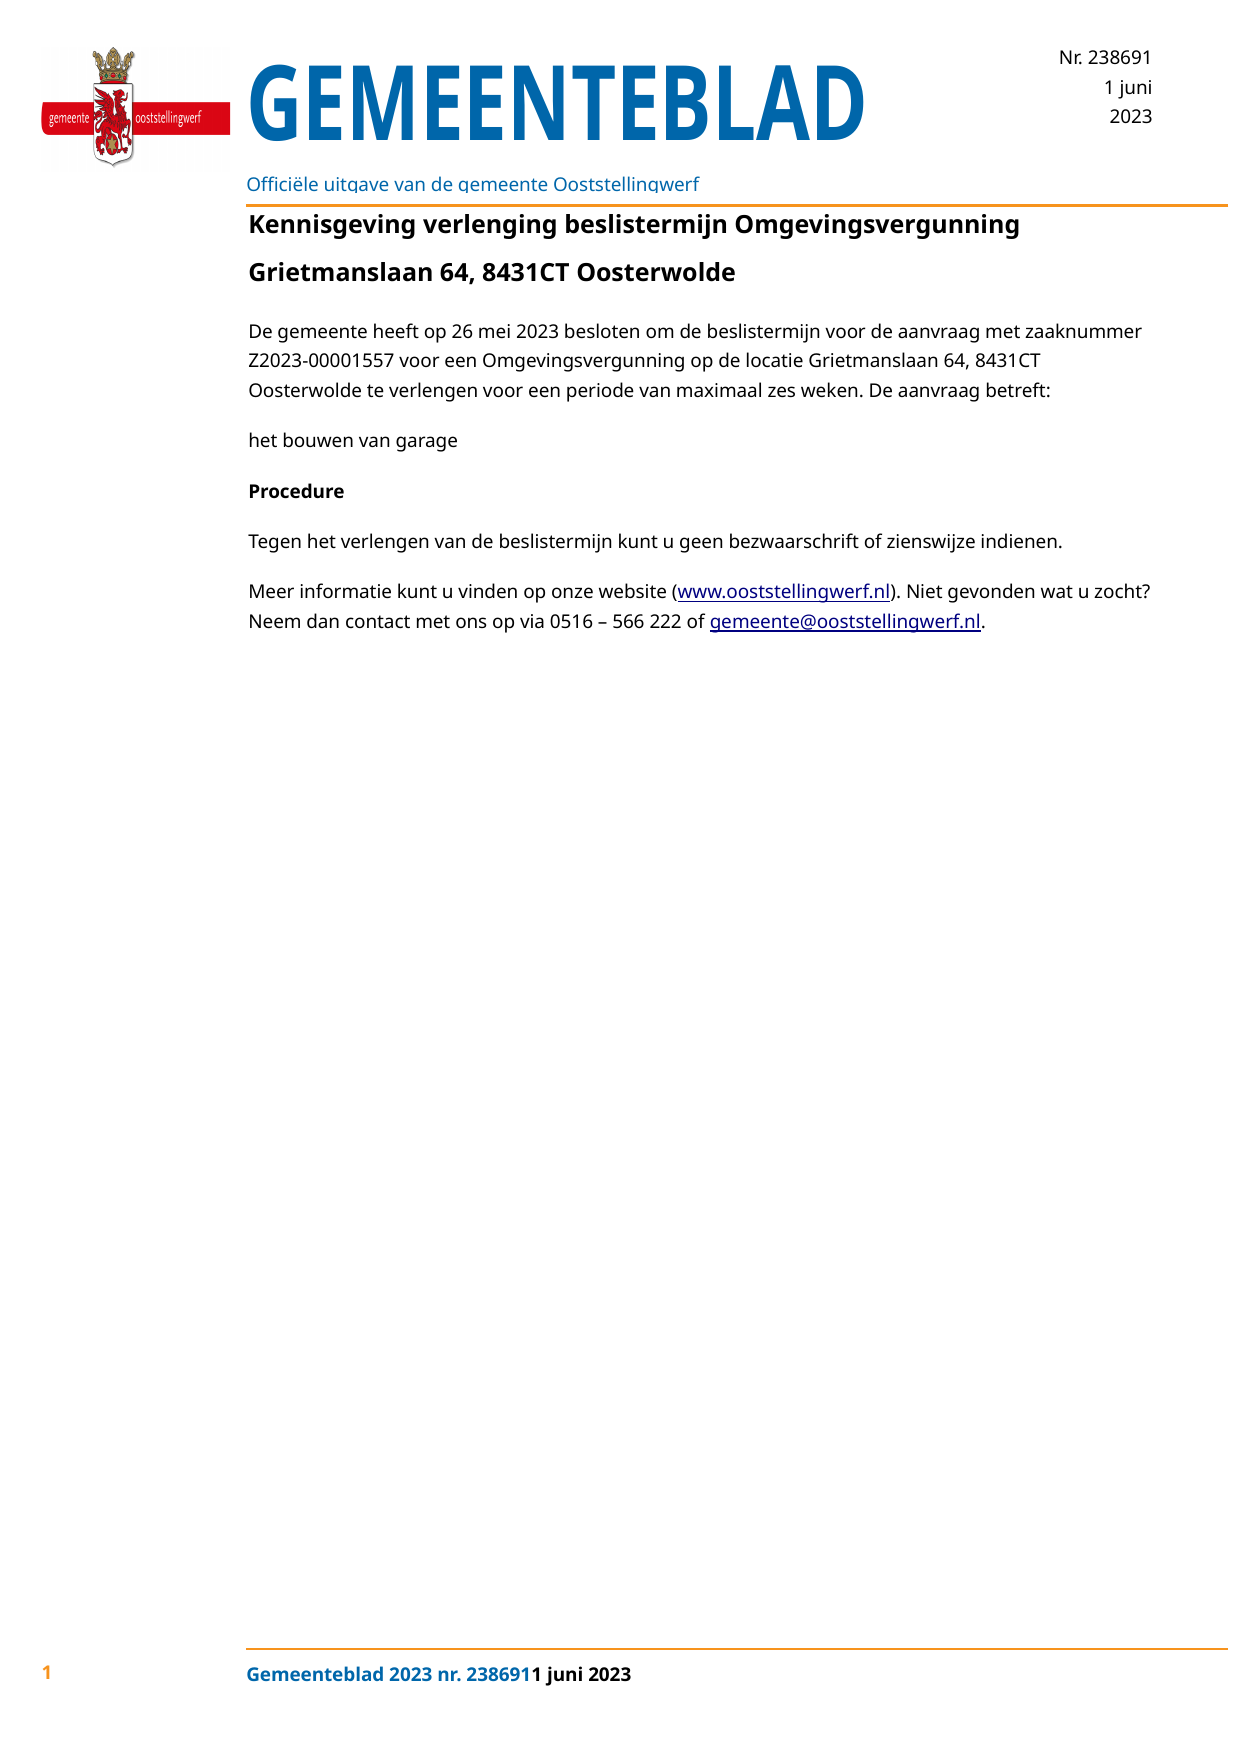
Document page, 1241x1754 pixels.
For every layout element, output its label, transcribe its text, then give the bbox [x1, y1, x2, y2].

text Meer informatie kunt u vinden op onze website (www.ooststellingwerf.nl). Niet gevonden wat u zocht? Neem dan contact met ons op via 0516 – 566 222 of gemeente@ooststellingwerf.nl. [248, 579, 1152, 634]
picture [41, 47, 231, 172]
text Procedure [248, 478, 1152, 504]
text Tegen het verlengen van de beslistermijn kunt u geen bezwaarschrift of zienswijze indienen. [248, 528, 1152, 554]
text het bouwen van garage [248, 427, 1152, 453]
text Kennisgeving verlenging beslistermijn Omgevingsvergunning Grietmanslaan 64, 8431CT Oosterwolde [248, 207, 1152, 288]
text De gemeente heeft op 26 mei 2023 besloten om de beslistermijn voor de aanvraag met zaaknummer Z2023-00001557 voor een Omgevingsvergunning op de locatie Grietmanslaan 64, 8431CT Oosterwolde te verlengen voor een periode van maximaal zes weken. De aanvraag betreft: [248, 318, 1152, 403]
